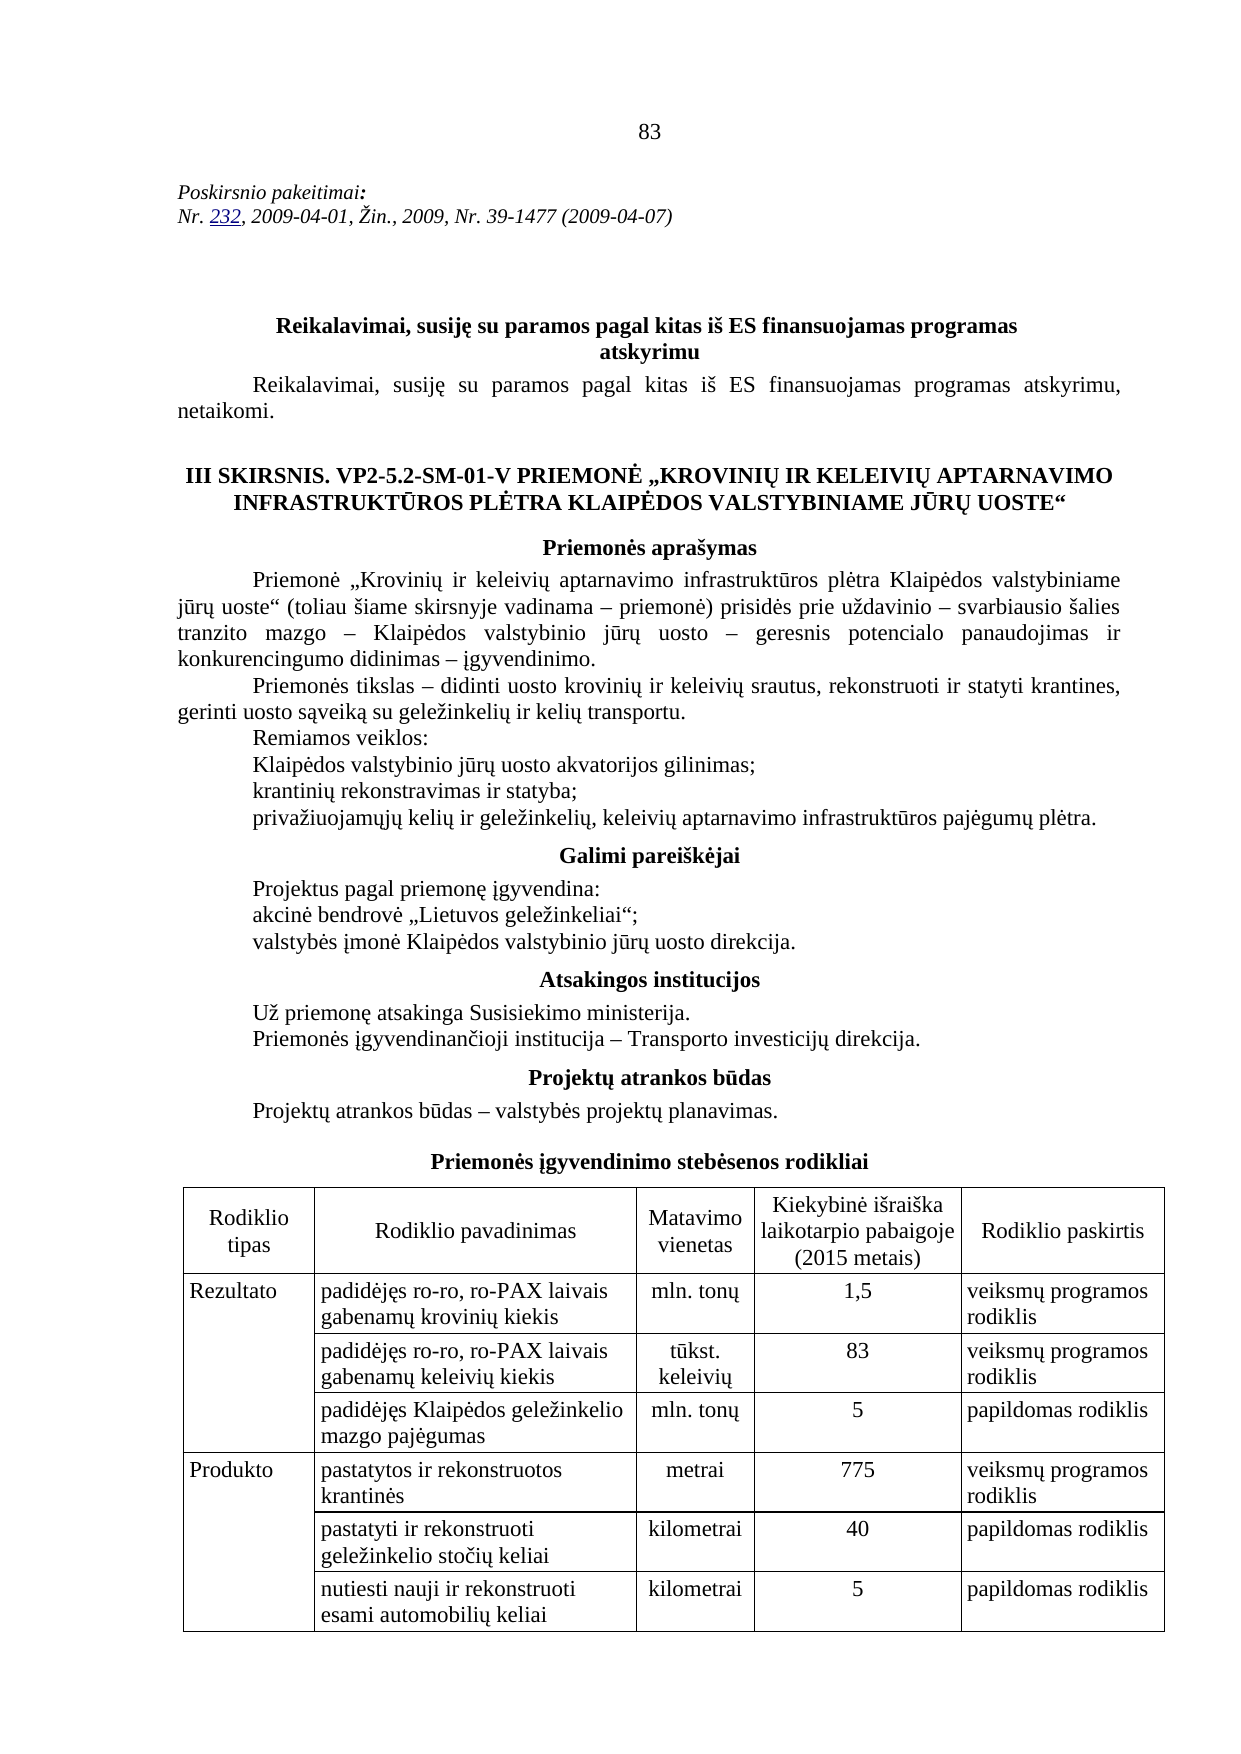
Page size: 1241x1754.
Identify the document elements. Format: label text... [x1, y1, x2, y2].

table_cell padidėjęs ro-ro, ro-PAX laivais gabenamų keleivių kiekis [315, 1334, 636, 1392]
table_cell mln. tonų [637, 1393, 754, 1452]
table_cell papildomas rodiklis [962, 1393, 1164, 1452]
text Priemonės įgyvendinimo stebėsenos rodikliai [177, 1148, 1122, 1175]
table_cell veiksmų programos rodiklis [962, 1274, 1164, 1333]
table_cell mln. tonų [637, 1274, 754, 1333]
table_cell tūkst. keleivių [637, 1334, 754, 1392]
table_cell veiksmų programos rodiklis [962, 1453, 1164, 1511]
text Projektų atrankos būdas – valstybės projektų planavimas. [177, 1097, 1122, 1123]
table_cell 775 [755, 1453, 961, 1511]
table_cell papildomas rodiklis [962, 1572, 1164, 1631]
text Klaipėdos valstybinio jūrų uosto akvatorijos gilinimas; [177, 751, 1122, 777]
text privažiuojamųjų kelių ir geležinkelių, keleivių aptarnavimo infrastruktūros pajėgumų plėtra. [177, 803, 1122, 830]
table_cell pastatytos ir rekonstruotos krantinės [315, 1453, 636, 1511]
text Atsakingos institucijos [177, 967, 1122, 993]
table_cell Produkto [184, 1453, 314, 1631]
text Nr. 232, 2009-04-01, Žin., 2009, Nr. 39-1477 (2009-04-07) [177, 204, 1122, 228]
text valstybės įmonė Klaipėdos valstybinio jūrų uosto direkcija. [177, 928, 1122, 954]
table_header Rodiklio tipas [184, 1188, 314, 1273]
text Projektus pagal priemonę įgyvendina: [177, 875, 1122, 901]
text Priemonės įgyvendinančioji institucija – Transporto investicijų direkcija. [177, 1026, 1122, 1052]
table_cell Rezultato [184, 1274, 314, 1452]
text akcinė bendrovė „Lietuvos geležinkeliai“; [177, 901, 1122, 928]
text Remiamos veiklos: [177, 724, 1122, 751]
table_cell kilometrai [637, 1572, 754, 1631]
table_header Rodiklio paskirtis [962, 1188, 1164, 1273]
table_cell nutiesti nauji ir rekonstruoti esami automobilių keliai [315, 1572, 636, 1631]
table_cell 5 [755, 1393, 961, 1452]
table_cell metrai [637, 1453, 754, 1511]
text Priemonė „Krovinių ir keleivių aptarnavimo infrastruktūros plėtra Klaipėdos valstybiniame jūrų uoste“ (toliau šiame skirsnyje vadinama – priemonė) prisidės prie uždavinio – svarbiausio šalies tranzito mazgo – Klaipėdos valstybinio jūrų uosto – geresnis potencialo panaudojimas ir konkurencingumo didinimas – įgyvendinimo. [177, 566, 1122, 672]
text krantinių rekonstravimas ir statyba; [177, 777, 1122, 803]
table_header Matavimo vienetas [637, 1188, 754, 1273]
table_cell kilometrai [637, 1513, 754, 1571]
table_cell 40 [755, 1513, 961, 1571]
table_cell 5 [755, 1572, 961, 1631]
table_cell padidėjęs ro-ro, ro-PAX laivais gabenamų krovinių kiekis [315, 1274, 636, 1333]
text Reikalavimai, susiję su paramos pagal kitas iš ES finansuojamas programas atskyrimu [177, 285, 1122, 364]
table_header Kiekybinė išraiška laikotarpio pabaigoje (2015 metais) [755, 1188, 961, 1273]
table_header Rodiklio pavadinimas [315, 1188, 636, 1273]
table_cell 83 [755, 1334, 961, 1392]
table_cell padidėjęs Klaipėdos geležinkelio mazgo pajėgumas [315, 1393, 636, 1452]
text Priemonės aprašymas [177, 534, 1122, 560]
table_cell pastatyti ir rekonstruoti geležinkelio stočių keliai [315, 1513, 636, 1571]
text Už priemonę atsakinga Susisiekimo ministerija. [177, 999, 1122, 1026]
subtitle Poskirsnio pakeitimai: [177, 180, 1122, 204]
subtitle III SKIRSNIS. VP2-5.2-SM-01-V priemonė „krovinių ir keleivių aptarnavimo infrastruktūros plėtra klaipėdos valstybiniame jūrų uoste“ [177, 462, 1122, 515]
text Galimi pareiškėjai [177, 842, 1122, 869]
table_cell papildomas rodiklis [962, 1513, 1164, 1571]
text Priemonės tikslas – didinti uosto krovinių ir keleivių srautus, rekonstruoti ir statyti krantines, gerinti uosto sąveiką su geležinkelių ir kelių transportu. [177, 672, 1122, 724]
text Projektų atrankos būdas [177, 1064, 1122, 1091]
table_cell veiksmų programos rodiklis [962, 1334, 1164, 1392]
text Reikalavimai, susiję su paramos pagal kitas iš ES finansuojamas programas atskyrimu, netaikomi. [177, 371, 1122, 423]
table_cell 1,5 [755, 1274, 961, 1333]
